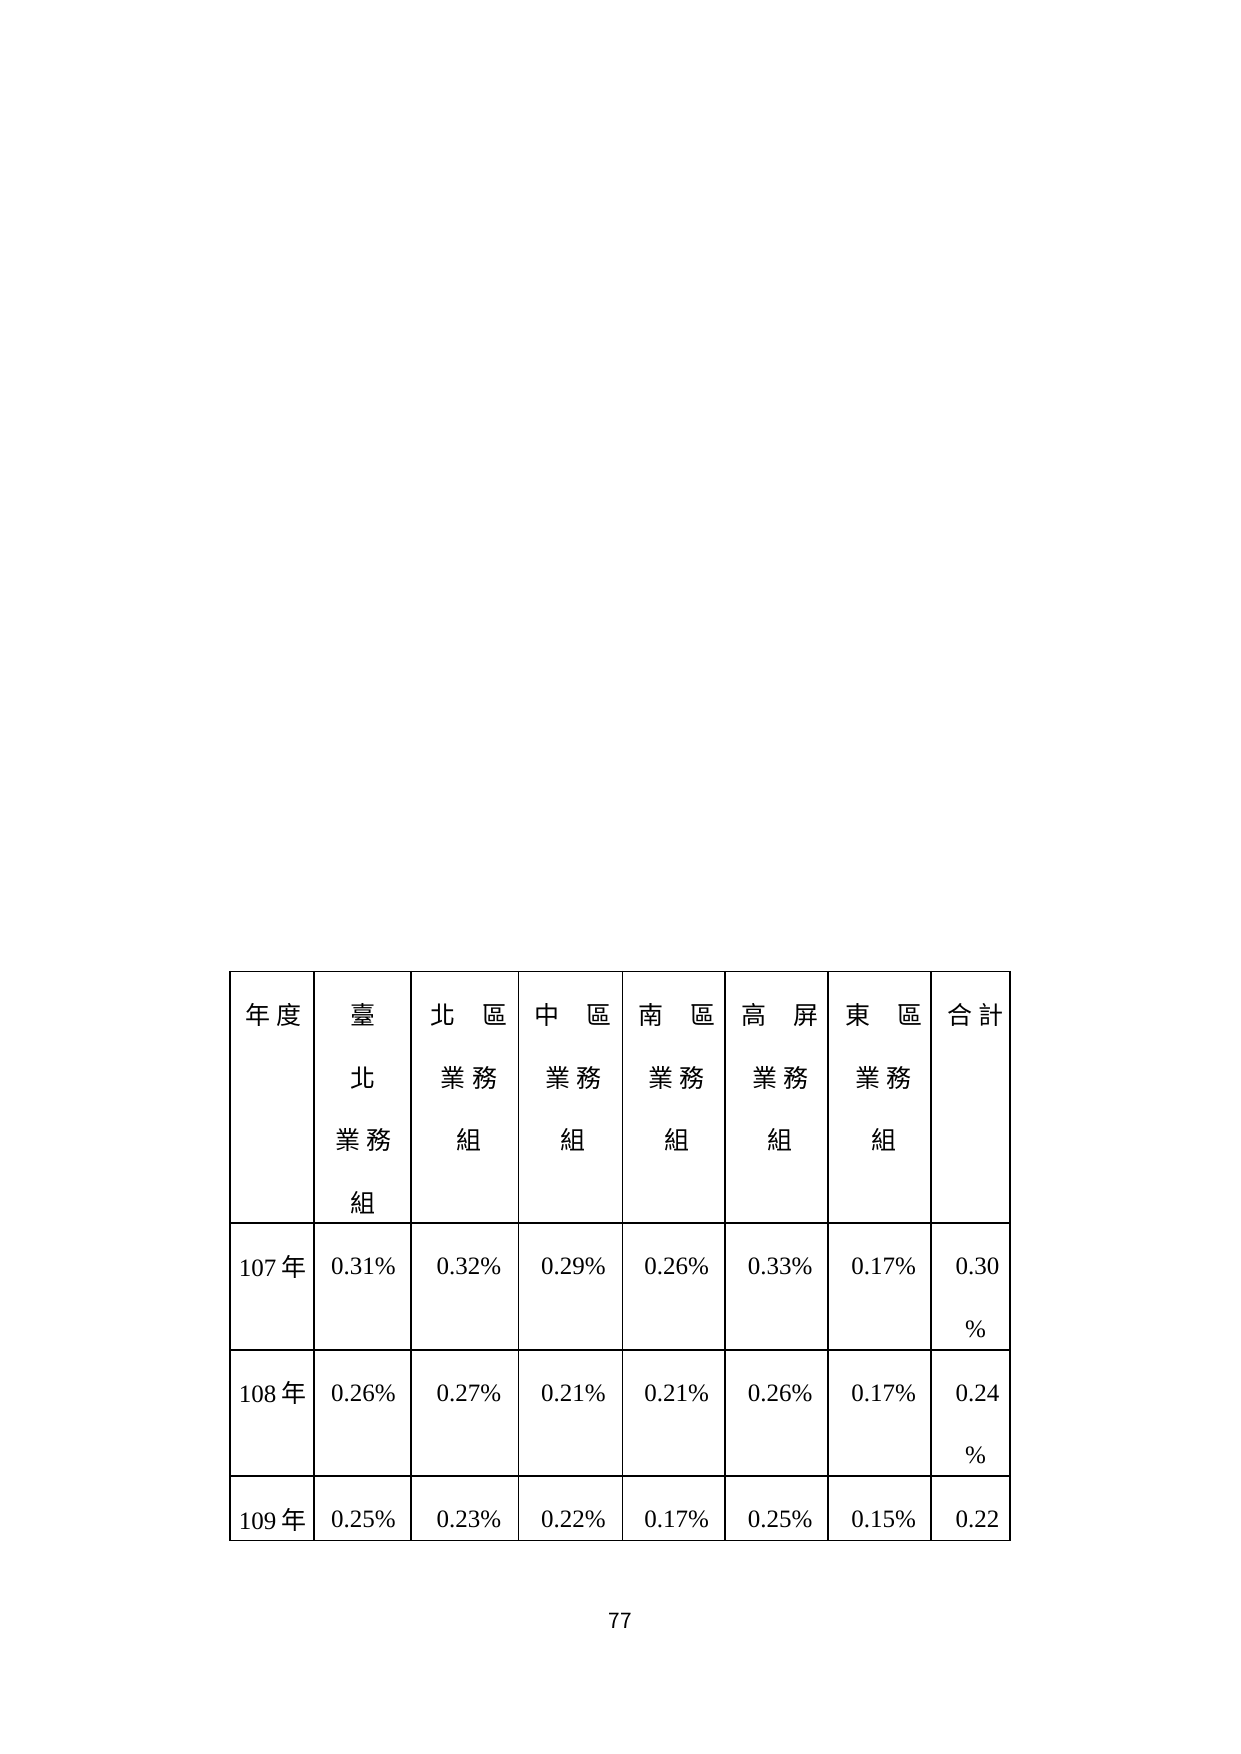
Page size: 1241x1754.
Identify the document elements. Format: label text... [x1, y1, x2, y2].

table_cell 0.27% [412, 1351, 518, 1475]
table_header 北 區 業務組 [412, 972, 518, 1222]
table_cell 0.25% [315, 1477, 410, 1539]
table_cell 0.21% [519, 1351, 622, 1475]
table_cell 0.17% [829, 1351, 930, 1475]
table_cell 0.15% [829, 1477, 930, 1539]
table_cell 0.29% [519, 1224, 622, 1349]
table_cell 0.21% [623, 1351, 724, 1475]
table_cell 0.33% [726, 1224, 827, 1349]
table_cell 0.30% [932, 1224, 1009, 1349]
table_cell 0.23% [412, 1477, 518, 1539]
table_cell 107年 [231, 1224, 313, 1349]
table_header 高 屏 業務組 [726, 972, 827, 1222]
table_cell 0.26% [623, 1224, 724, 1349]
table_cell 0.26% [726, 1351, 827, 1475]
table_cell 0.17% [829, 1224, 930, 1349]
table_cell 0.22% [519, 1477, 622, 1539]
table_header 合計 [932, 972, 1009, 1222]
table_cell 0.25% [726, 1477, 827, 1539]
table_header 南 區 業務組 [623, 972, 724, 1222]
table_cell 0.22 [932, 1477, 1009, 1539]
table_cell 109年 [231, 1477, 313, 1539]
table_header 年度 [231, 972, 313, 1222]
table_header 中 區 業務組 [519, 972, 622, 1222]
table_cell 0.32% [412, 1224, 518, 1349]
table_cell 0.26% [315, 1351, 410, 1475]
table_header 臺 北 業務組 [315, 972, 410, 1222]
table_cell 0.31% [315, 1224, 410, 1349]
table_header 東 區 業務組 [829, 972, 930, 1222]
table_cell 0.17% [623, 1477, 724, 1539]
table_cell 108年 [231, 1351, 313, 1475]
table_cell 0.24% [932, 1351, 1009, 1475]
